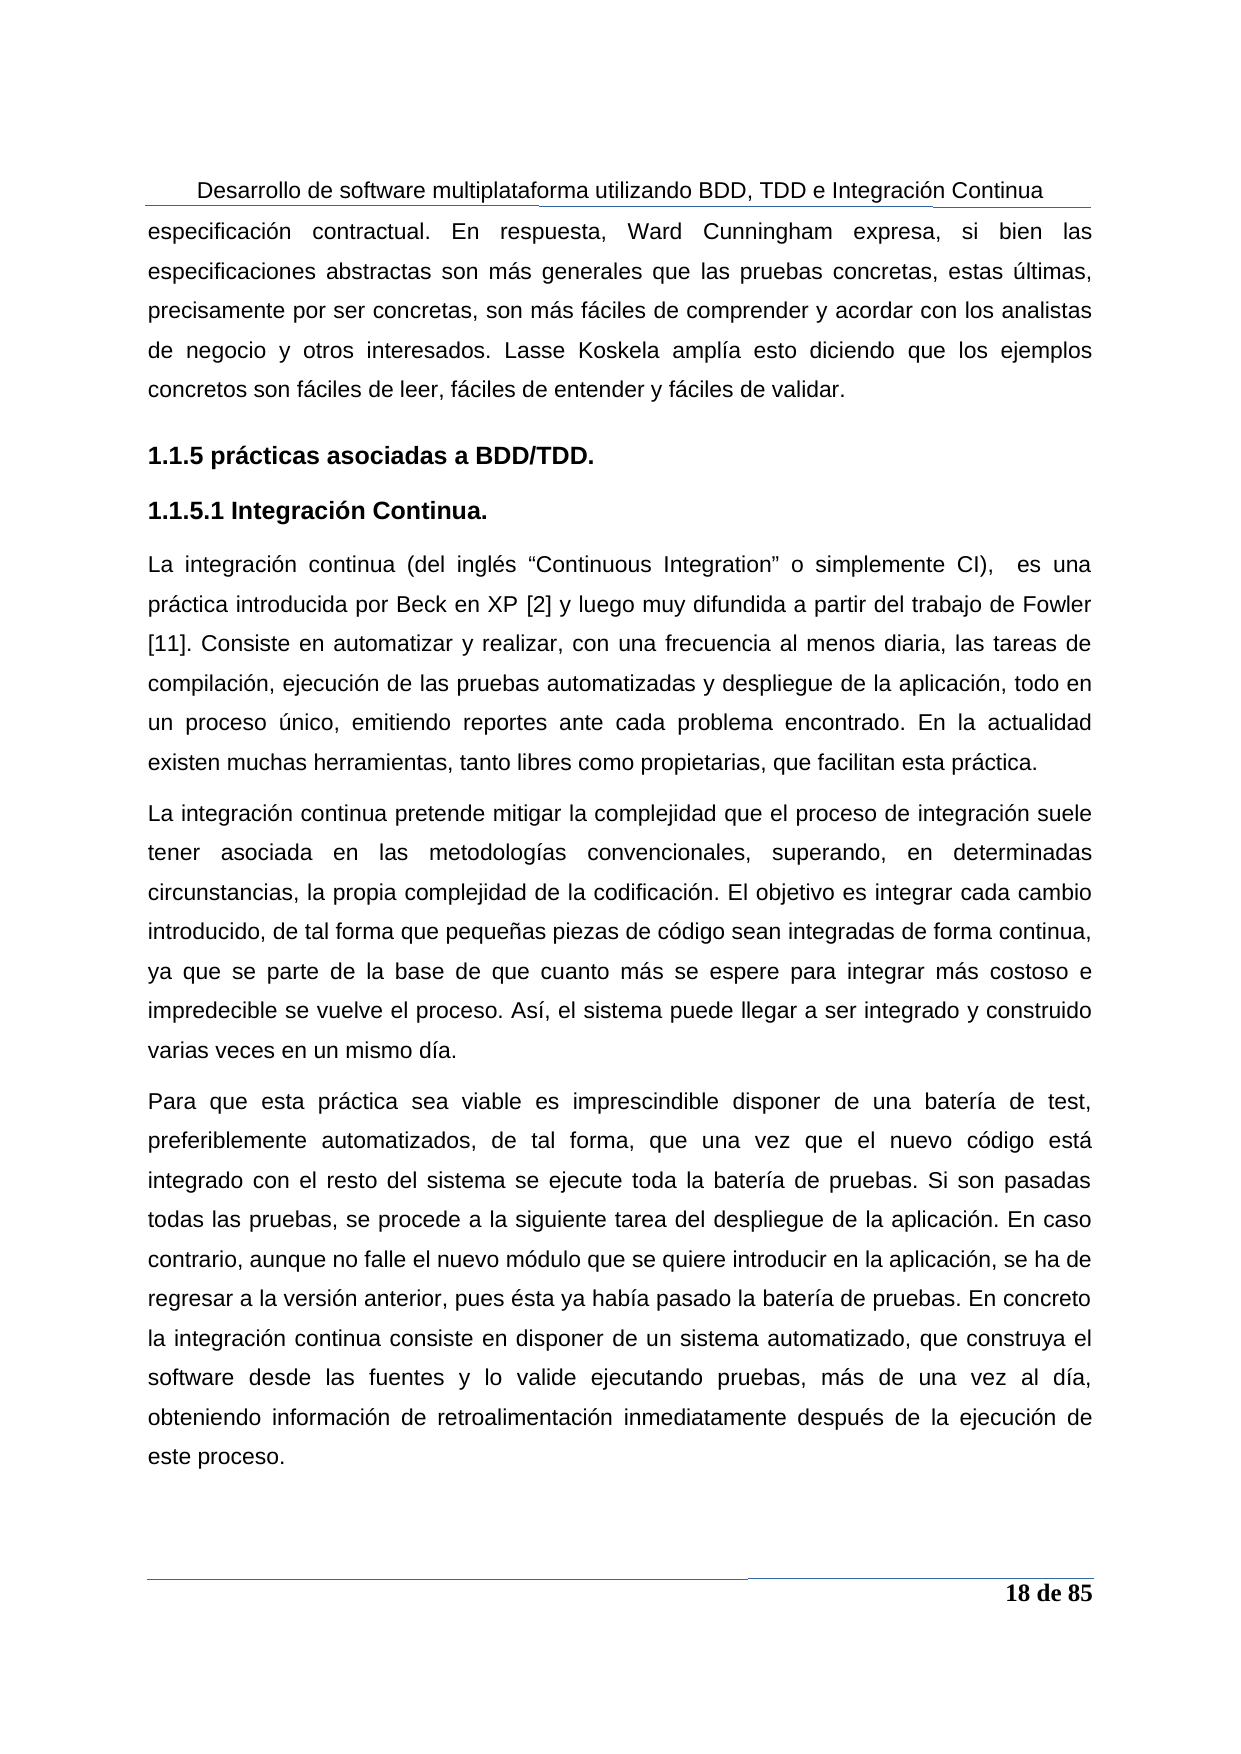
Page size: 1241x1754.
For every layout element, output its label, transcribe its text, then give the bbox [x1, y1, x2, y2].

text Para que esta práctica sea viable es imprescindible disponer de una batería de test, preferiblemente automatizados, de tal forma, que una vez que el nuevo código está integrado con el resto del sistema se ejecute toda la batería de pruebas. Si son pasadas todas las pruebas, se procede a la siguiente tarea del despliegue de la aplicación. En caso contrario, aunque no falle el nuevo módulo que se quiere introducir en la aplicación, se ha de regresar a la versión anterior, pues ésta ya había pasado la batería de pruebas. En concreto la integración continua consiste en disponer de un sistema automatizado, que construya el software desde las fuentes y lo valide ejecutando pruebas, más de una vez al día, obteniendo información de retroalimentación inmediatamente después de la ejecución de este proceso. [148, 1088, 1093, 1470]
text 1.1.5.1 Integración Continua. [148, 496, 1093, 525]
subtitle 1.1.5 prácticas asociadas a BDD/TDD. [148, 441, 1093, 469]
text La integración continua (del inglés “Continuous Integration” o simplemente CI), es una práctica introducida por Beck en XP [2] y luego muy difundida a partir del trabajo de Fowler [11]. Consiste en automatizar y realizar, con una frecuencia al menos diaria, las tareas de compilación, ejecución de las pruebas automatizadas y despliegue de la aplicación, todo en un proceso único, emitiendo reportes ante cada problema encontrado. En la actualidad existen muchas herramientas, tanto libres como propietarias, que facilitan esta práctica. [148, 551, 1093, 775]
text La integración continua pretende mitigar la complejidad que el proceso de integración suele tener asociada en las metodologías convencionales, superando, en determinadas circunstancias, la propia complejidad de la codificación. El objetivo es integrar cada cambio introducido, de tal forma que pequeñas piezas de código sean integradas de forma continua, ya que se parte de la base de que cuanto más se espere para integrar más costoso e impredecible se vuelve el proceso. Así, el sistema puede llegar a ser integrado y construido varias veces en un mismo día. [148, 800, 1093, 1063]
text especificación contractual. En respuesta, Ward Cunningham expresa, si bien las especificaciones abstractas son más generales que las pruebas concretas, estas últimas, precisamente por ser concretas, son más fáciles de comprender y acordar con los analistas de negocio y otros interesados. Lasse Koskela amplía esto diciendo que los ejemplos concretos son fáciles de leer, fáciles de entender y fáciles de validar. [148, 218, 1093, 403]
